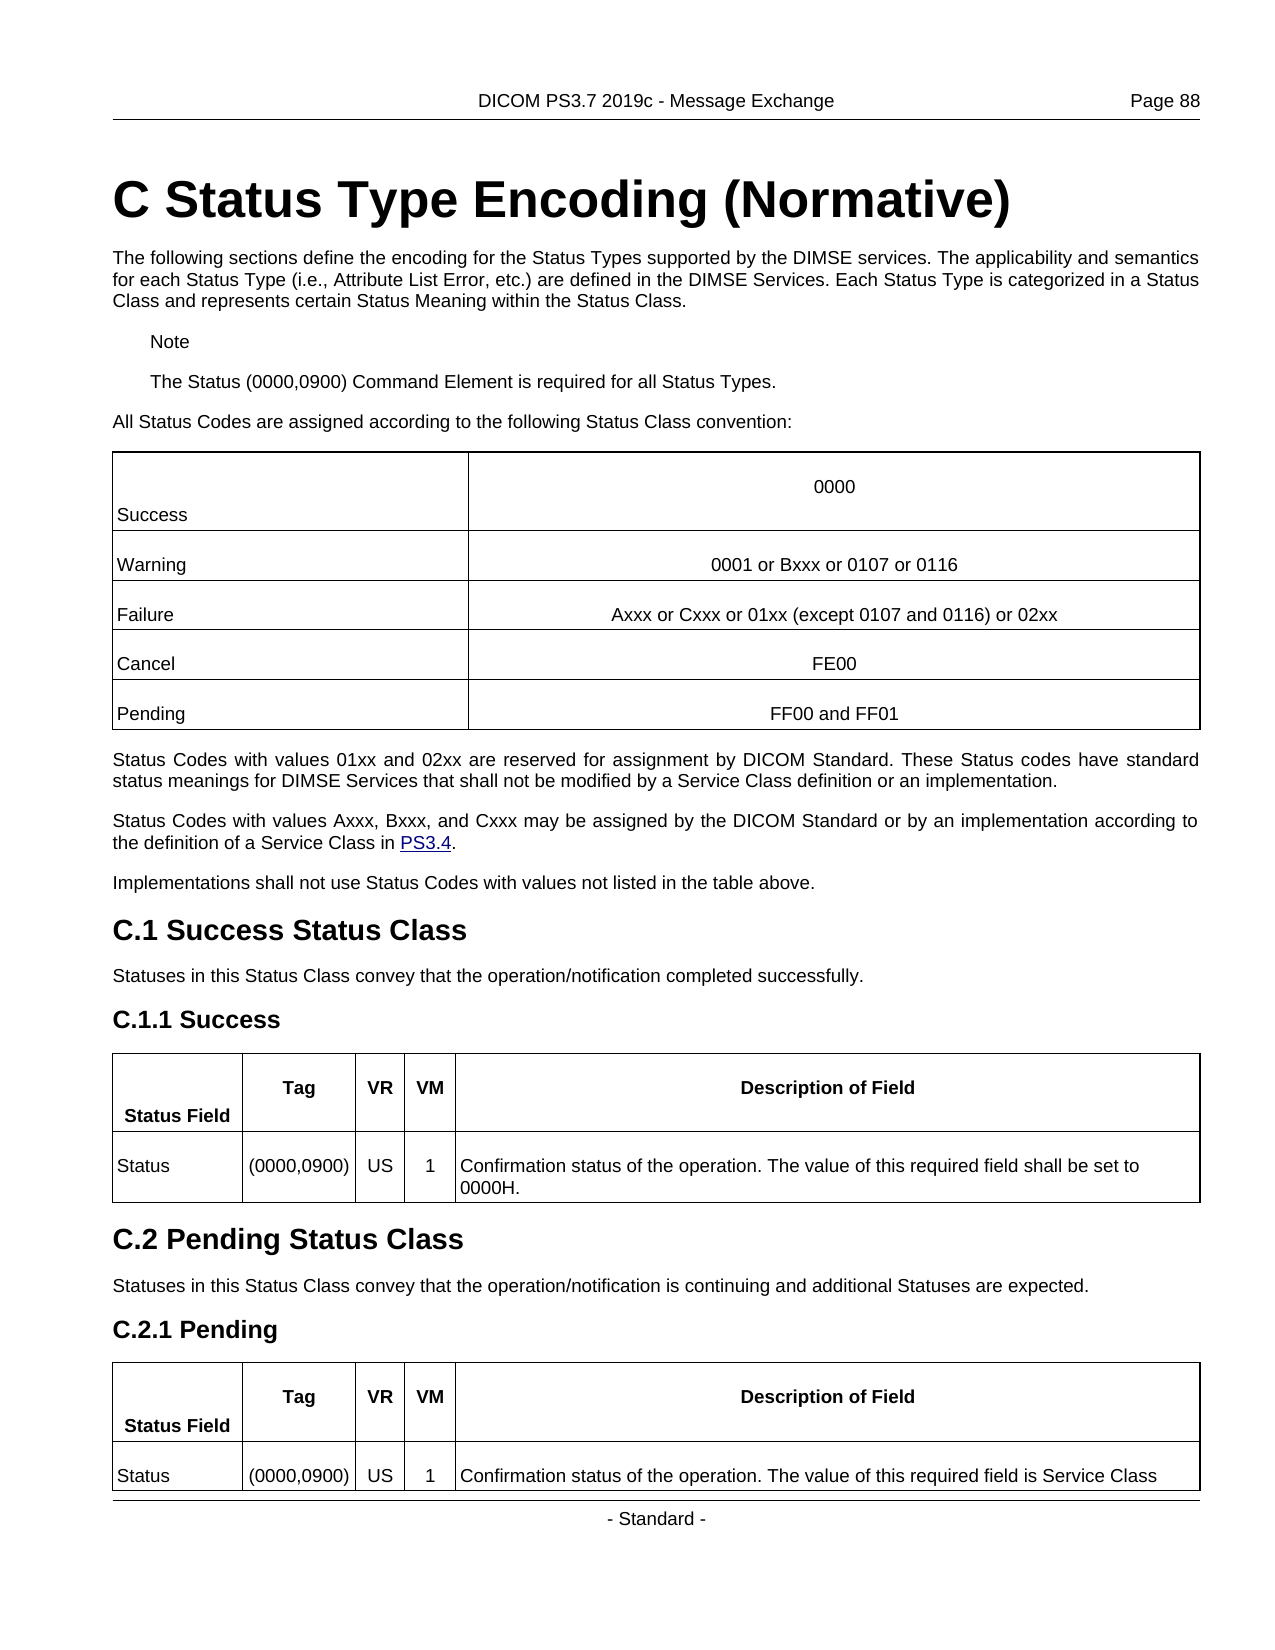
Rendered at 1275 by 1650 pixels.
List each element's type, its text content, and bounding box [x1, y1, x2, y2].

table_cell Pending [113, 680, 468, 729]
table_header VM [405, 1363, 455, 1441]
text C.1.1 Success [112, 1005, 1200, 1034]
table_header Tag [243, 1054, 355, 1131]
table_header Tag [243, 1363, 355, 1441]
table_cell FF00 and FF01 [469, 680, 1199, 729]
table_cell US [356, 1132, 404, 1202]
table_cell Cancel [113, 630, 468, 679]
table_header Description of Field [456, 1054, 1199, 1131]
table_header VM [405, 1054, 455, 1131]
text The following sections define the encoding for the Status Types supported by the DIMSE services. The applicability and semantics for each Status Type (i.e., Attribute List Error, etc.) are defined in the DIMSE Services. Each Status Type is categorized in a Status Class and represents certain Status Meaning within the Status Class. [112, 247, 1200, 312]
text C Status Type Encoding (Normative) [112, 169, 1200, 228]
table_header Status Field [113, 1363, 242, 1441]
table_header VR [356, 1363, 404, 1441]
table_cell Warning [113, 531, 468, 579]
table_cell Status [113, 1442, 242, 1490]
text The Status (0000,0900) Command Element is required for all Status Types. [150, 371, 1162, 392]
table_cell Failure [113, 581, 468, 629]
table_cell 1 [405, 1132, 455, 1202]
text Status Codes with values Axxx, Bxxx, and Cxxx may be assigned by the DICOM Standard or by an implementation according to the definition of a Service Class in PS3.4. [112, 810, 1200, 853]
table_cell Status [113, 1132, 242, 1202]
table_header VR [356, 1054, 404, 1131]
table_cell FE00 [469, 630, 1199, 679]
text C.2 Pending Status Class [112, 1222, 1200, 1256]
text All Status Codes are assigned according to the following Status Class convention: [112, 411, 1200, 433]
text Statuses in this Status Class convey that the operation/notification completed successfully. [112, 965, 1200, 986]
text C.1 Success Status Class [112, 912, 1200, 946]
table_cell (0000,0900) [243, 1442, 355, 1490]
text Status Codes with values 01xx and 02xx are reserved for assignment by DICOM Standard. These Status codes have standard status meanings for DIMSE Services that shall not be modified by a Service Class definition or an implementation. [112, 748, 1200, 792]
table_cell Axxx or Cxxx or 01xx (except 0107 and 0116) or 02xx [469, 581, 1199, 629]
table_header 0000 [469, 453, 1199, 530]
text Implementations shall not use Status Codes with values not listed in the table above. [112, 872, 1200, 894]
table_cell US [356, 1442, 404, 1490]
text Statuses in this Status Class convey that the operation/notification is continuing and additional Statuses are expected. [112, 1274, 1200, 1296]
text C.2.1 Pending [112, 1315, 1200, 1343]
text Note [150, 331, 1162, 352]
table_cell Confirmation status of the operation. The value of this required field is Service Class [456, 1442, 1199, 1490]
table_header Description of Field [456, 1363, 1199, 1441]
table_header Status Field [113, 1054, 242, 1131]
table_cell 0001 or Bxxx or 0107 or 0116 [469, 531, 1199, 579]
table_cell (0000,0900) [243, 1132, 355, 1202]
table_header Success [113, 453, 468, 530]
table_cell Confirmation status of the operation. The value of this required field shall be set to 0000H. [456, 1132, 1199, 1202]
table_cell 1 [405, 1442, 455, 1490]
